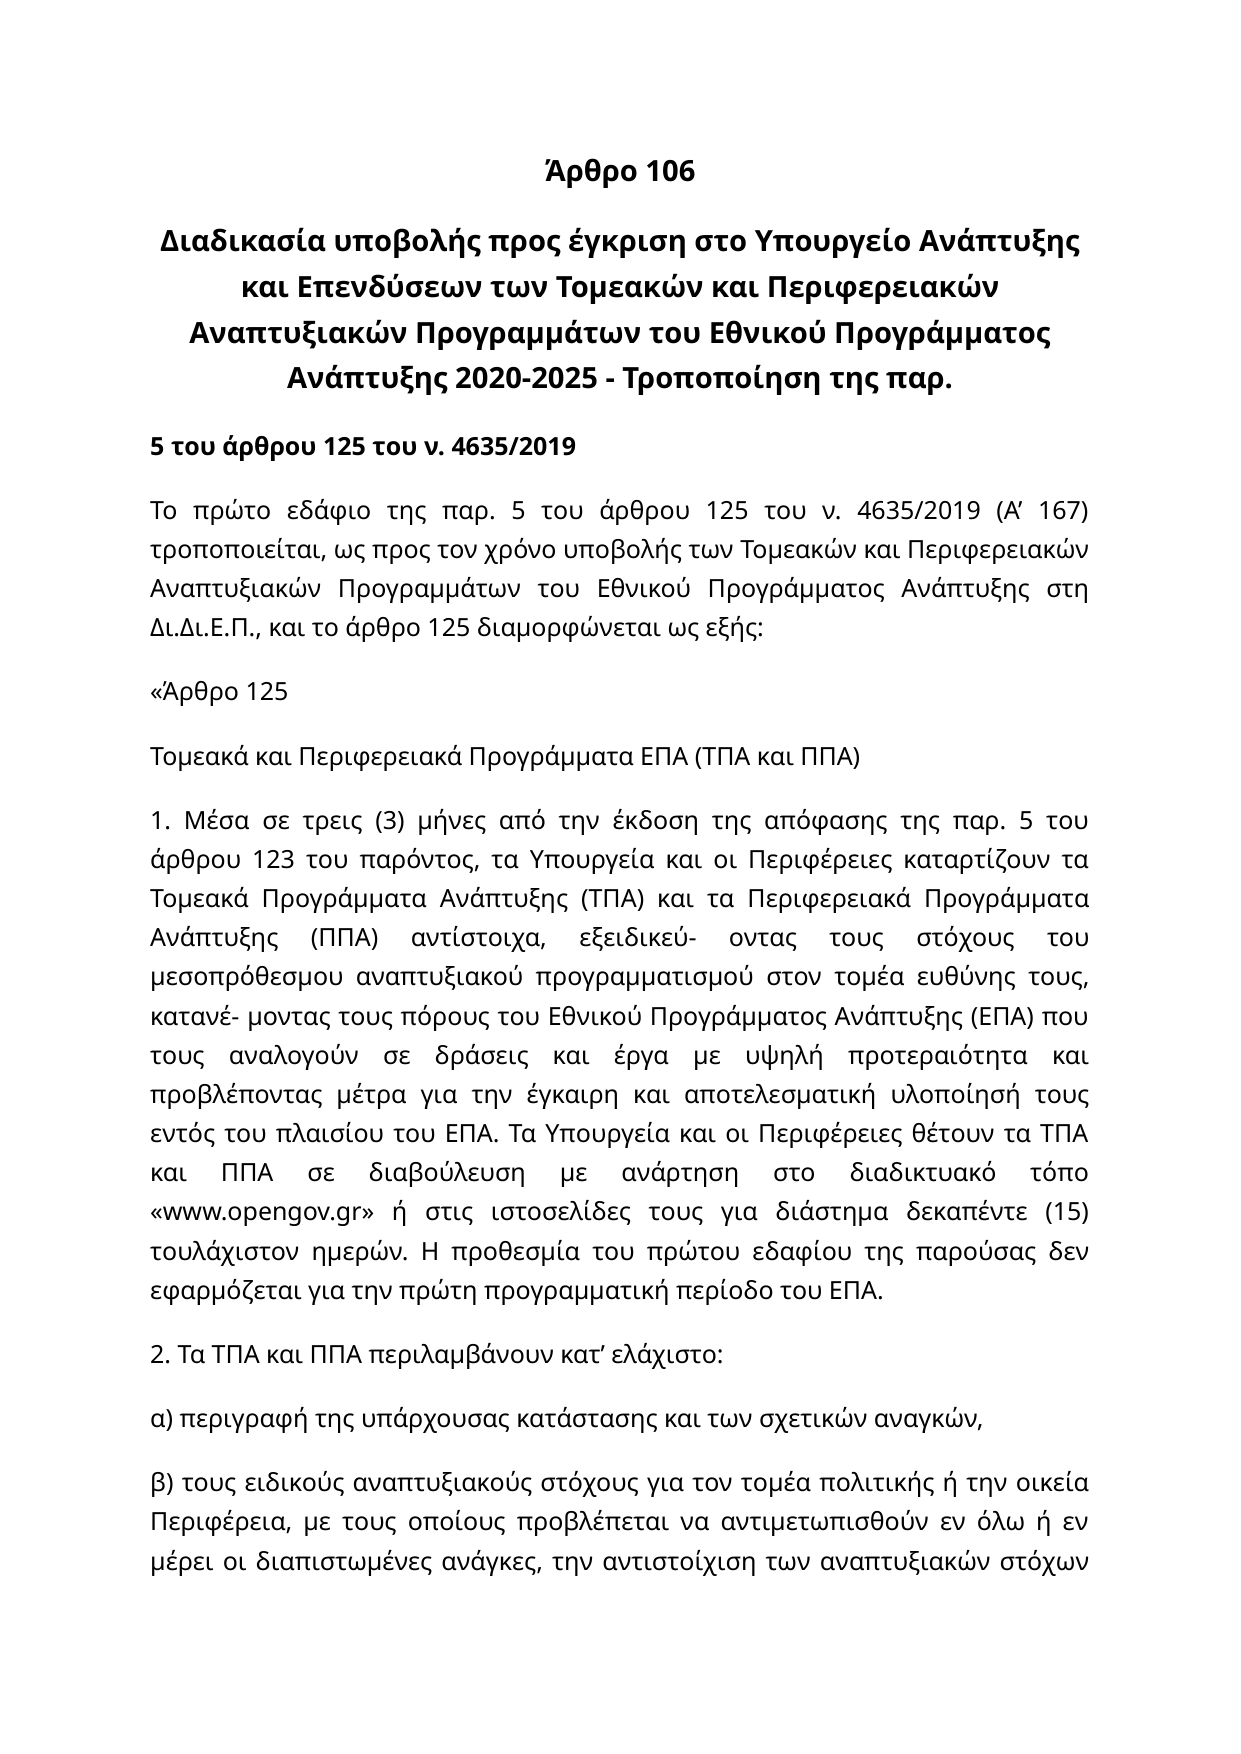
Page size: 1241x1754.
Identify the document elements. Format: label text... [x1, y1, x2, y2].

subtitle Διαδικασία υποβολής προς έγκριση στο Υπουργείο Ανάπτυξης και Επενδύσεων των Τομεακών και Περιφερειακών Αναπτυξιακών Προγραμμάτων του Εθνικού Προγράμματος Ανάπτυξης 2020-2025 - Τροποποίηση της παρ. [150, 221, 1090, 397]
text Το πρώτο εδάφιο της παρ. 5 του άρθρου 125 του ν. 4635/2019 (Α’ 167) τροποποιείται, ως προς τον χρόνο υποβολής των Τομεακών και Περιφερειακών Αναπτυξιακών Προγραμμάτων του Εθνικού Προγράμματος Ανάπτυξης στη Δι.Δι.Ε.Π., και το άρθρο 125 διαμορφώνεται ως εξής: [150, 492, 1090, 644]
text 2. Τα ΤΠΑ και ΠΠΑ περιλαμβάνουν κατ’ ελάχιστο: [150, 1336, 1090, 1371]
text «Άρθρο 125 [150, 674, 1090, 708]
text 5 του άρθρου 125 του ν. 4635/2019 [150, 428, 1090, 462]
subtitle Άρθρο 106 [150, 150, 1090, 190]
text 1. Μέσα σε τρεις (3) μήνες από την έκδοση της απόφασης της παρ. 5 του άρθρου 123 του παρόντος, τα Υπουργεία και οι Περιφέρειες καταρτίζουν τα Τομεακά Προγράμματα Ανάπτυξης (ΤΠΑ) και τα Περιφερειακά Προγράμματα Ανάπτυξης (ΠΠΑ) αντίστοιχα, εξειδικεύ- οντας τους στόχους του μεσοπρόθεσμου αναπτυξιακού προγραμματισμού στον τομέα ευθύνης τους, κατανέ- μοντας τους πόρους του Εθνικού Προγράμματος Ανάπτυξης (ΕΠΑ) που τους αναλογούν σε δράσεις και έργα με υψηλή προτεραιότητα και προβλέποντας μέτρα για την έγκαιρη και αποτελεσματική υλοποίησή τους εντός του πλαισίου του ΕΠΑ. Τα Υπουργεία και οι Περιφέρειες θέτουν τα ΤΠΑ και ΠΠΑ σε διαβούλευση με ανάρτηση στο διαδικτυακό τόπο «www.opengov.gr» ή στις ιστοσελίδες τους για διάστημα δεκαπέντε (15) τουλάχιστον ημερών. Η προθεσμία του πρώτου εδαφίου της παρούσας δεν εφαρμόζεται για την πρώτη προγραμματική περίοδο του ΕΠΑ. [150, 802, 1090, 1306]
text β) τους ειδικούς αναπτυξιακούς στόχους για τον τομέα πολιτικής ή την οικεία Περιφέρεια, με τους οποίους προβλέπεται να αντιμετωπισθούν εν όλω ή εν μέρει οι διαπιστωμένες ανάγκες, την αντιστοίχιση των αναπτυξιακών στόχων [150, 1465, 1090, 1577]
text Τομεακά και Περιφερειακά Προγράμματα ΕΠΑ (ΤΠΑ και ΠΠΑ) [150, 738, 1090, 772]
text α) περιγραφή της υπάρχουσας κατάστασης και των σχετικών αναγκών, [150, 1401, 1090, 1435]
